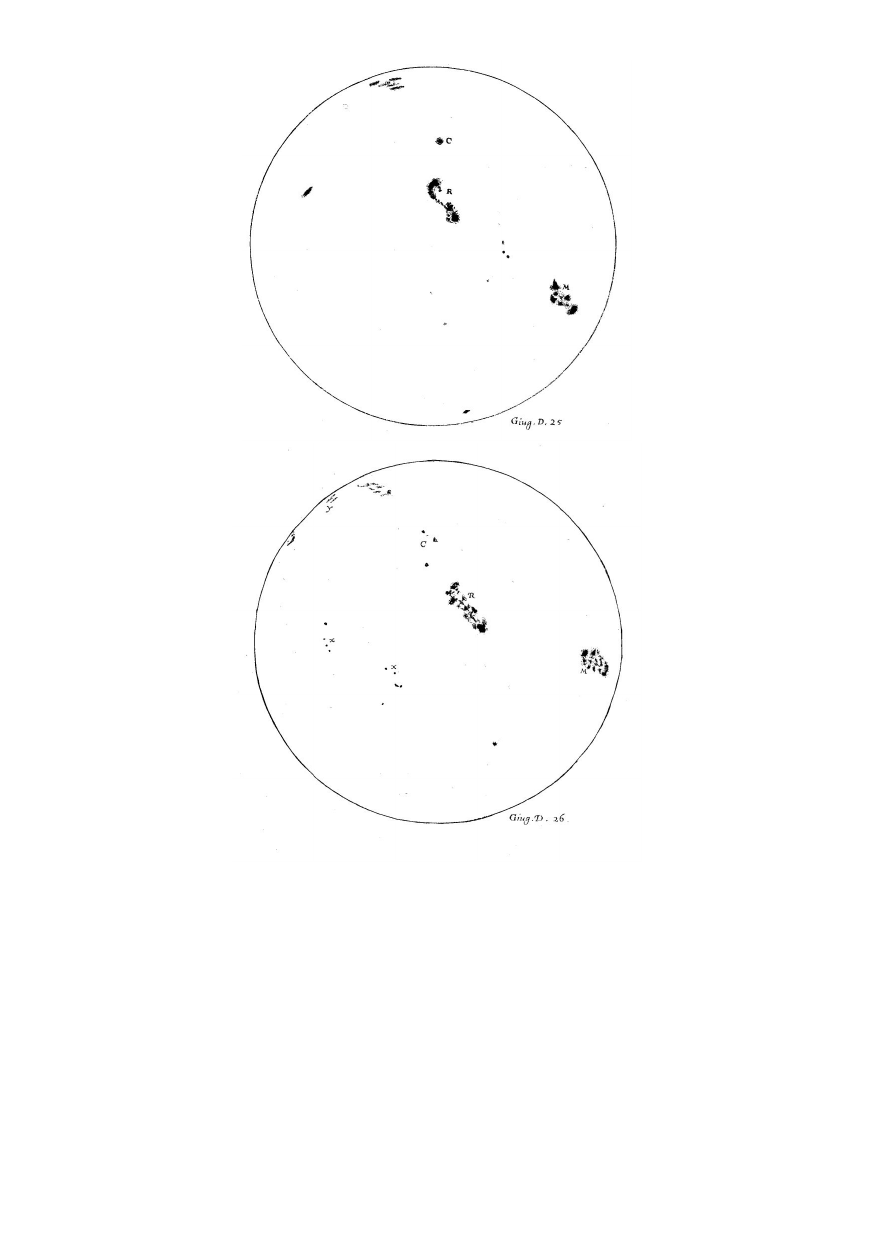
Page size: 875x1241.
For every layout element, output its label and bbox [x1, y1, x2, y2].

picture [232, 443, 642, 862]
picture [242, 60, 632, 441]
